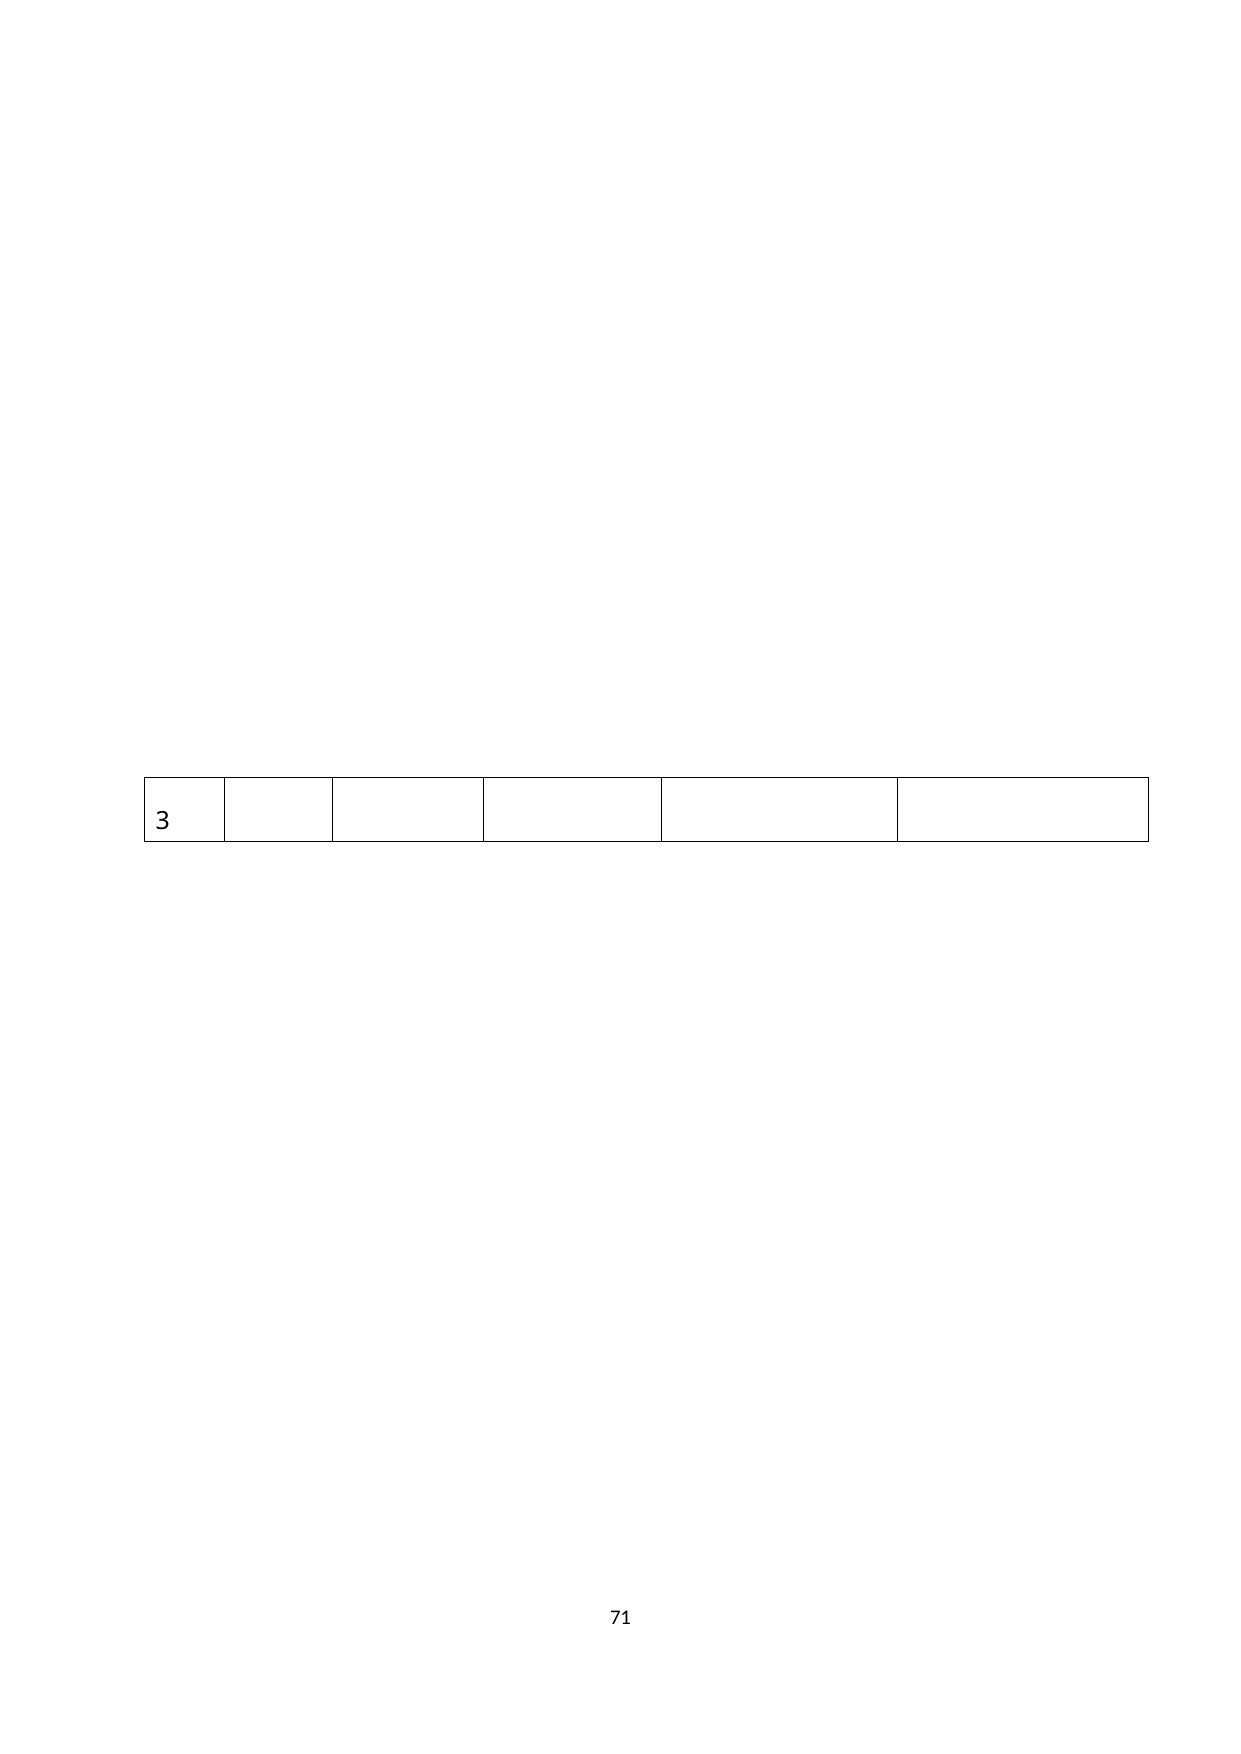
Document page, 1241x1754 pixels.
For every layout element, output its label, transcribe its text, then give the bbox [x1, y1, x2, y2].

table_cell 3 [145, 778, 224, 841]
table_cell [484, 778, 661, 841]
table_cell [898, 778, 1148, 841]
table_cell [225, 778, 332, 841]
table_cell [333, 778, 483, 841]
table_cell [662, 778, 897, 841]
